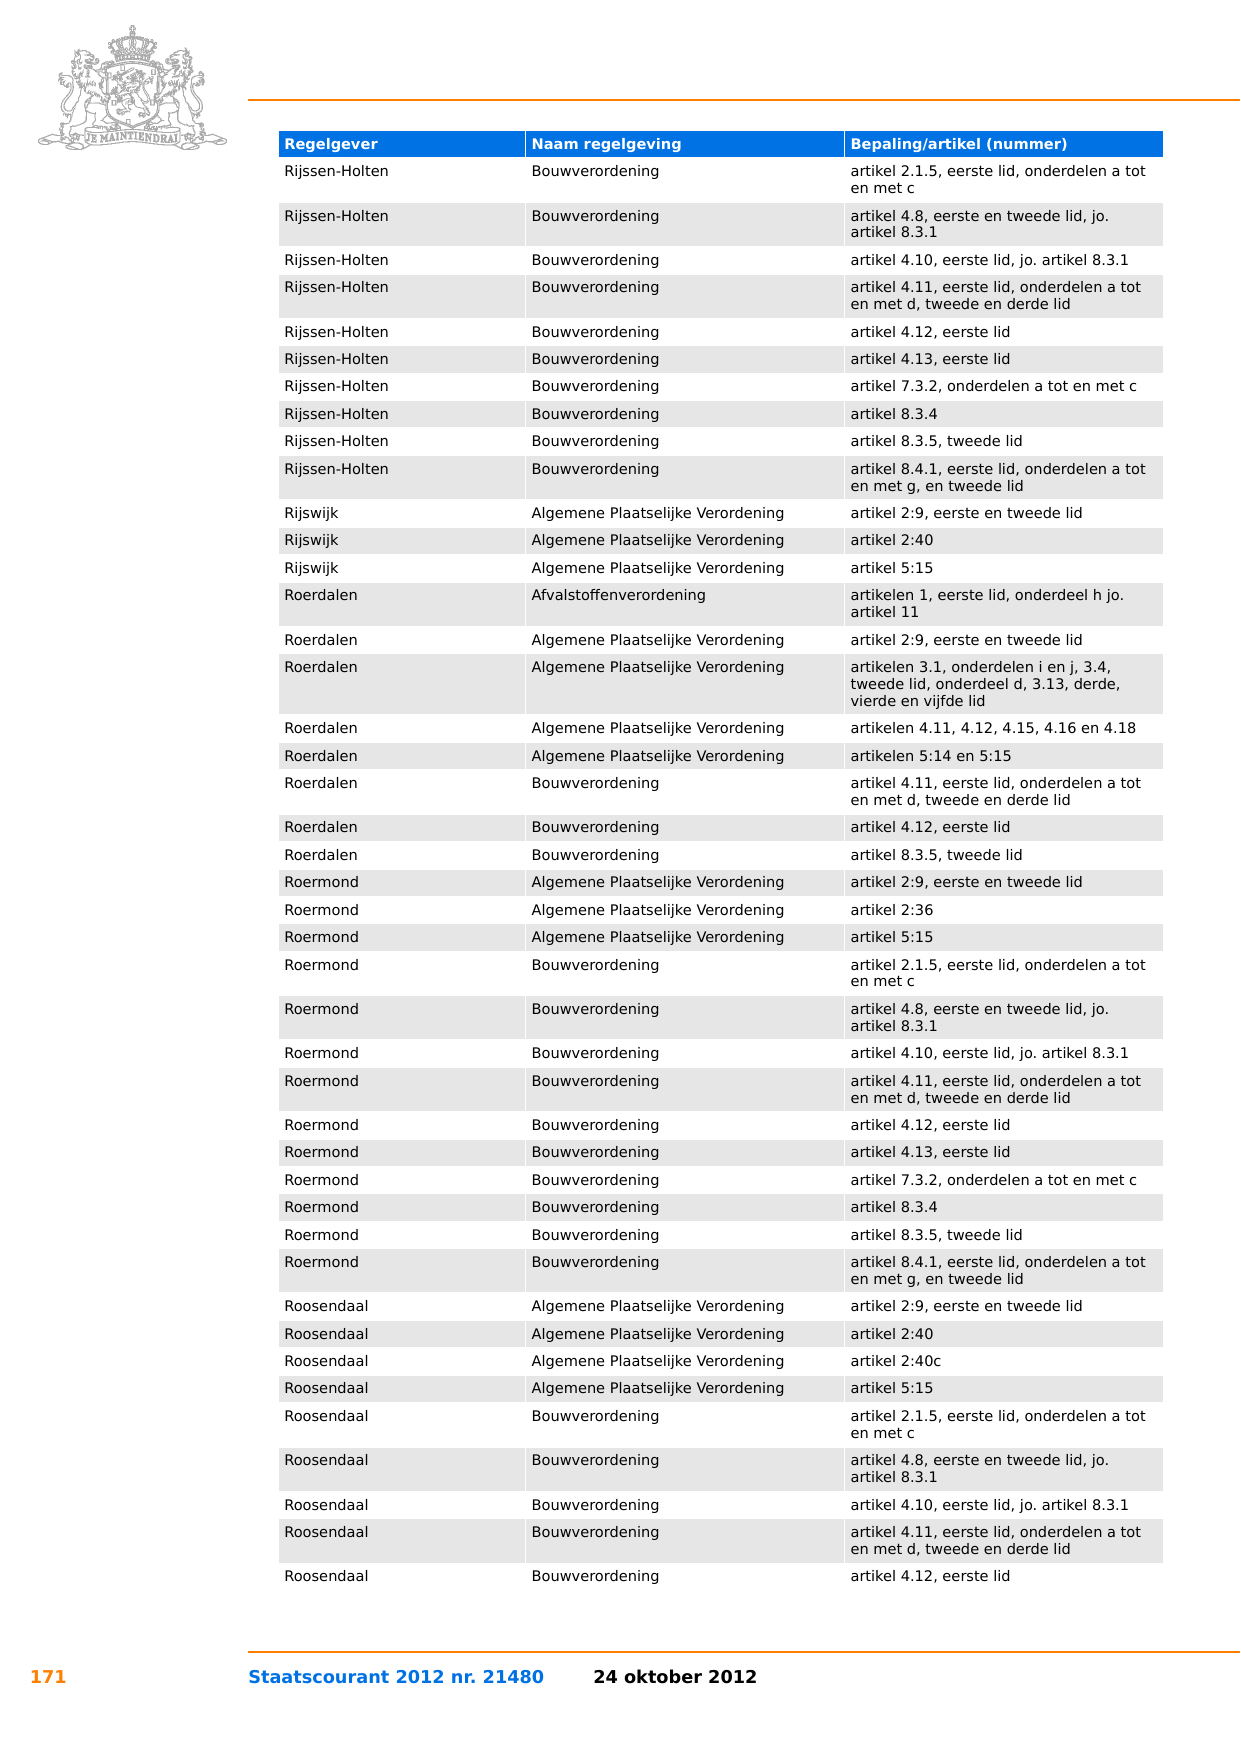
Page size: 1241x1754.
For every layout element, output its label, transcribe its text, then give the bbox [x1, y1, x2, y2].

table_cell artikel 4.10, eerste lid, jo. artikel 8.3.1 [845, 1040, 1163, 1067]
table_header Naam regelgeving [526, 131, 844, 157]
table_cell Rijssen-Holten [279, 401, 525, 427]
table_cell artikel 8.4.1, eerste lid, onderdelen a tot en met g, en tweede lid [845, 1249, 1163, 1292]
table_cell artikel 8.4.1, eerste lid, onderdelen a tot en met g, en tweede lid [845, 456, 1163, 499]
table_cell artikel 4.11, eerste lid, onderdelen a tot en met d, tweede en derde lid [845, 770, 1163, 814]
table_cell Roermond [279, 1068, 525, 1111]
table_cell Bouwverordening [526, 996, 844, 1039]
table_cell Bouwverordening [526, 319, 844, 345]
table_cell Roosendaal [279, 1519, 525, 1563]
table_cell Roosendaal [279, 1348, 525, 1375]
table_cell artikel 8.3.4 [845, 1194, 1163, 1221]
table_cell Algemene Plaatselijke Verordening [526, 654, 844, 714]
table_cell artikel 7.3.2, onderdelen a tot en met c [845, 1167, 1163, 1193]
table_cell Rijssen-Holten [279, 247, 525, 273]
table_cell Bouwverordening [526, 1249, 844, 1292]
table_cell artikel 5:15 [845, 1376, 1163, 1402]
table_cell Roerdalen [279, 770, 525, 814]
table_cell Roermond [279, 924, 525, 951]
table_cell artikel 2:40 [845, 1321, 1163, 1347]
table_cell artikel 4.11, eerste lid, onderdelen a tot en met d, tweede en derde lid [845, 1519, 1163, 1563]
table_cell Algemene Plaatselijke Verordening [526, 870, 844, 896]
table_cell Rijswijk [279, 500, 525, 527]
table_cell Bouwverordening [526, 1564, 844, 1590]
table_cell Algemene Plaatselijke Verordening [526, 716, 844, 742]
table_cell artikel 4.8, eerste en tweede lid, jo. artikel 8.3.1 [845, 1448, 1163, 1491]
table_cell Roermond [279, 1112, 525, 1138]
table_cell Roerdalen [279, 627, 525, 653]
table_cell Algemene Plaatselijke Verordening [526, 743, 844, 769]
table_cell Bouwverordening [526, 374, 844, 400]
table_cell Bouwverordening [526, 1167, 844, 1193]
table_cell artikel 2:40 [845, 528, 1163, 554]
table_cell Rijssen-Holten [279, 203, 525, 246]
table_cell artikel 2:36 [845, 897, 1163, 923]
table_cell Algemene Plaatselijke Verordening [526, 500, 844, 527]
table_cell artikel 4.10, eerste lid, jo. artikel 8.3.1 [845, 247, 1163, 273]
table_cell artikelen 1, eerste lid, onderdeel h jo. artikel 11 [845, 583, 1163, 626]
table_cell artikelen 4.11, 4.12, 4.15, 4.16 en 4.18 [845, 716, 1163, 742]
table_cell Bouwverordening [526, 401, 844, 427]
table_cell Rijssen-Holten [279, 319, 525, 345]
table_cell artikel 4.12, eerste lid [845, 1112, 1163, 1138]
table_cell artikel 2.1.5, eerste lid, onderdelen a tot en met c [845, 158, 1163, 202]
table_cell artikelen 3.1, onderdelen i en j, 3.4, tweede lid, onderdeel d, 3.13, derde, vierde en vijfde lid [845, 654, 1163, 714]
table_cell Roermond [279, 1249, 525, 1292]
table_cell Bouwverordening [526, 952, 844, 995]
table_header Bepaling/artikel (nummer) [845, 131, 1163, 157]
table_cell Bouwverordening [526, 275, 844, 318]
table_cell Bouwverordening [526, 456, 844, 499]
table_cell Roermond [279, 1194, 525, 1221]
table_cell Rijswijk [279, 555, 525, 581]
table_cell Bouwverordening [526, 842, 844, 868]
table_cell artikel 2:9, eerste en tweede lid [845, 627, 1163, 653]
table_cell Algemene Plaatselijke Verordening [526, 555, 844, 581]
table_cell artikel 8.3.5, tweede lid [845, 1222, 1163, 1248]
table_cell Algemene Plaatselijke Verordening [526, 1294, 844, 1320]
table_cell Roerdalen [279, 583, 525, 626]
table_cell Bouwverordening [526, 1068, 844, 1111]
table_cell artikel 4.8, eerste en tweede lid, jo. artikel 8.3.1 [845, 203, 1163, 246]
table_cell Algemene Plaatselijke Verordening [526, 1348, 844, 1375]
table_cell Roosendaal [279, 1448, 525, 1491]
table_header Regelgever [279, 131, 525, 157]
table_cell Roermond [279, 1222, 525, 1248]
table_cell artikel 2.1.5, eerste lid, onderdelen a tot en met c [845, 1403, 1163, 1446]
table_cell Bouwverordening [526, 203, 844, 246]
table_cell artikel 2:9, eerste en tweede lid [845, 870, 1163, 896]
table_cell Roerdalen [279, 842, 525, 868]
table_cell Roosendaal [279, 1321, 525, 1347]
table_cell Bouwverordening [526, 1112, 844, 1138]
table_cell Algemene Plaatselijke Verordening [526, 627, 844, 653]
table_cell Bouwverordening [526, 815, 844, 841]
table_cell Roermond [279, 952, 525, 995]
table_cell artikel 8.3.5, tweede lid [845, 842, 1163, 868]
table_cell Rijssen-Holten [279, 275, 525, 318]
table_cell Rijssen-Holten [279, 456, 525, 499]
table_cell Roermond [279, 1140, 525, 1166]
table_cell Roermond [279, 870, 525, 896]
picture [38, 25, 227, 150]
table_cell artikel 7.3.2, onderdelen a tot en met c [845, 374, 1163, 400]
table_cell artikel 4.12, eerste lid [845, 1564, 1163, 1590]
table_cell Roerdalen [279, 743, 525, 769]
table_cell Roermond [279, 996, 525, 1039]
table_cell artikel 4.11, eerste lid, onderdelen a tot en met d, tweede en derde lid [845, 1068, 1163, 1111]
table_cell artikelen 5:14 en 5:15 [845, 743, 1163, 769]
table_cell artikel 2:40c [845, 1348, 1163, 1375]
table_cell Bouwverordening [526, 1222, 844, 1248]
table_cell artikel 5:15 [845, 555, 1163, 581]
table_cell artikel 4.12, eerste lid [845, 319, 1163, 345]
table_cell artikel 8.3.4 [845, 401, 1163, 427]
table_cell artikel 2:9, eerste en tweede lid [845, 1294, 1163, 1320]
table_cell Algemene Plaatselijke Verordening [526, 1376, 844, 1402]
table_cell Rijssen-Holten [279, 374, 525, 400]
table_cell artikel 4.10, eerste lid, jo. artikel 8.3.1 [845, 1492, 1163, 1518]
table_cell Rijssen-Holten [279, 429, 525, 455]
table_cell Bouwverordening [526, 1194, 844, 1221]
table_cell Roosendaal [279, 1564, 525, 1590]
table_cell Bouwverordening [526, 346, 844, 373]
table_cell Bouwverordening [526, 247, 844, 273]
table_cell Roosendaal [279, 1492, 525, 1518]
table_cell artikel 8.3.5, tweede lid [845, 429, 1163, 455]
table_cell Afvalstoffenverordening [526, 583, 844, 626]
table_cell Bouwverordening [526, 429, 844, 455]
table_cell Bouwverordening [526, 1519, 844, 1563]
table_cell Algemene Plaatselijke Verordening [526, 1321, 844, 1347]
table_cell Rijssen-Holten [279, 346, 525, 373]
table_cell Algemene Plaatselijke Verordening [526, 897, 844, 923]
table_cell Roosendaal [279, 1403, 525, 1446]
table_cell Rijswijk [279, 528, 525, 554]
table_cell Roerdalen [279, 716, 525, 742]
table_cell Bouwverordening [526, 1448, 844, 1491]
table_cell artikel 2:9, eerste en tweede lid [845, 500, 1163, 527]
table_cell Algemene Plaatselijke Verordening [526, 924, 844, 951]
table_cell artikel 5:15 [845, 924, 1163, 951]
table_cell artikel 4.12, eerste lid [845, 815, 1163, 841]
table_cell Bouwverordening [526, 1040, 844, 1067]
table_cell Roermond [279, 897, 525, 923]
table_cell artikel 4.13, eerste lid [845, 1140, 1163, 1166]
table_cell Bouwverordening [526, 1403, 844, 1446]
table_cell Roosendaal [279, 1294, 525, 1320]
table_cell artikel 4.8, eerste en tweede lid, jo. artikel 8.3.1 [845, 996, 1163, 1039]
table_cell Bouwverordening [526, 1492, 844, 1518]
table_cell Bouwverordening [526, 158, 844, 202]
table_cell Rijssen-Holten [279, 158, 525, 202]
table_cell artikel 2.1.5, eerste lid, onderdelen a tot en met c [845, 952, 1163, 995]
table_cell artikel 4.13, eerste lid [845, 346, 1163, 373]
table_cell Algemene Plaatselijke Verordening [526, 528, 844, 554]
table_cell Roermond [279, 1167, 525, 1193]
table_cell artikel 4.11, eerste lid, onderdelen a tot en met d, tweede en derde lid [845, 275, 1163, 318]
table_cell Roosendaal [279, 1376, 525, 1402]
table_cell Bouwverordening [526, 770, 844, 814]
table_cell Roerdalen [279, 815, 525, 841]
table_cell Bouwverordening [526, 1140, 844, 1166]
table_cell Roerdalen [279, 654, 525, 714]
table_cell Roermond [279, 1040, 525, 1067]
